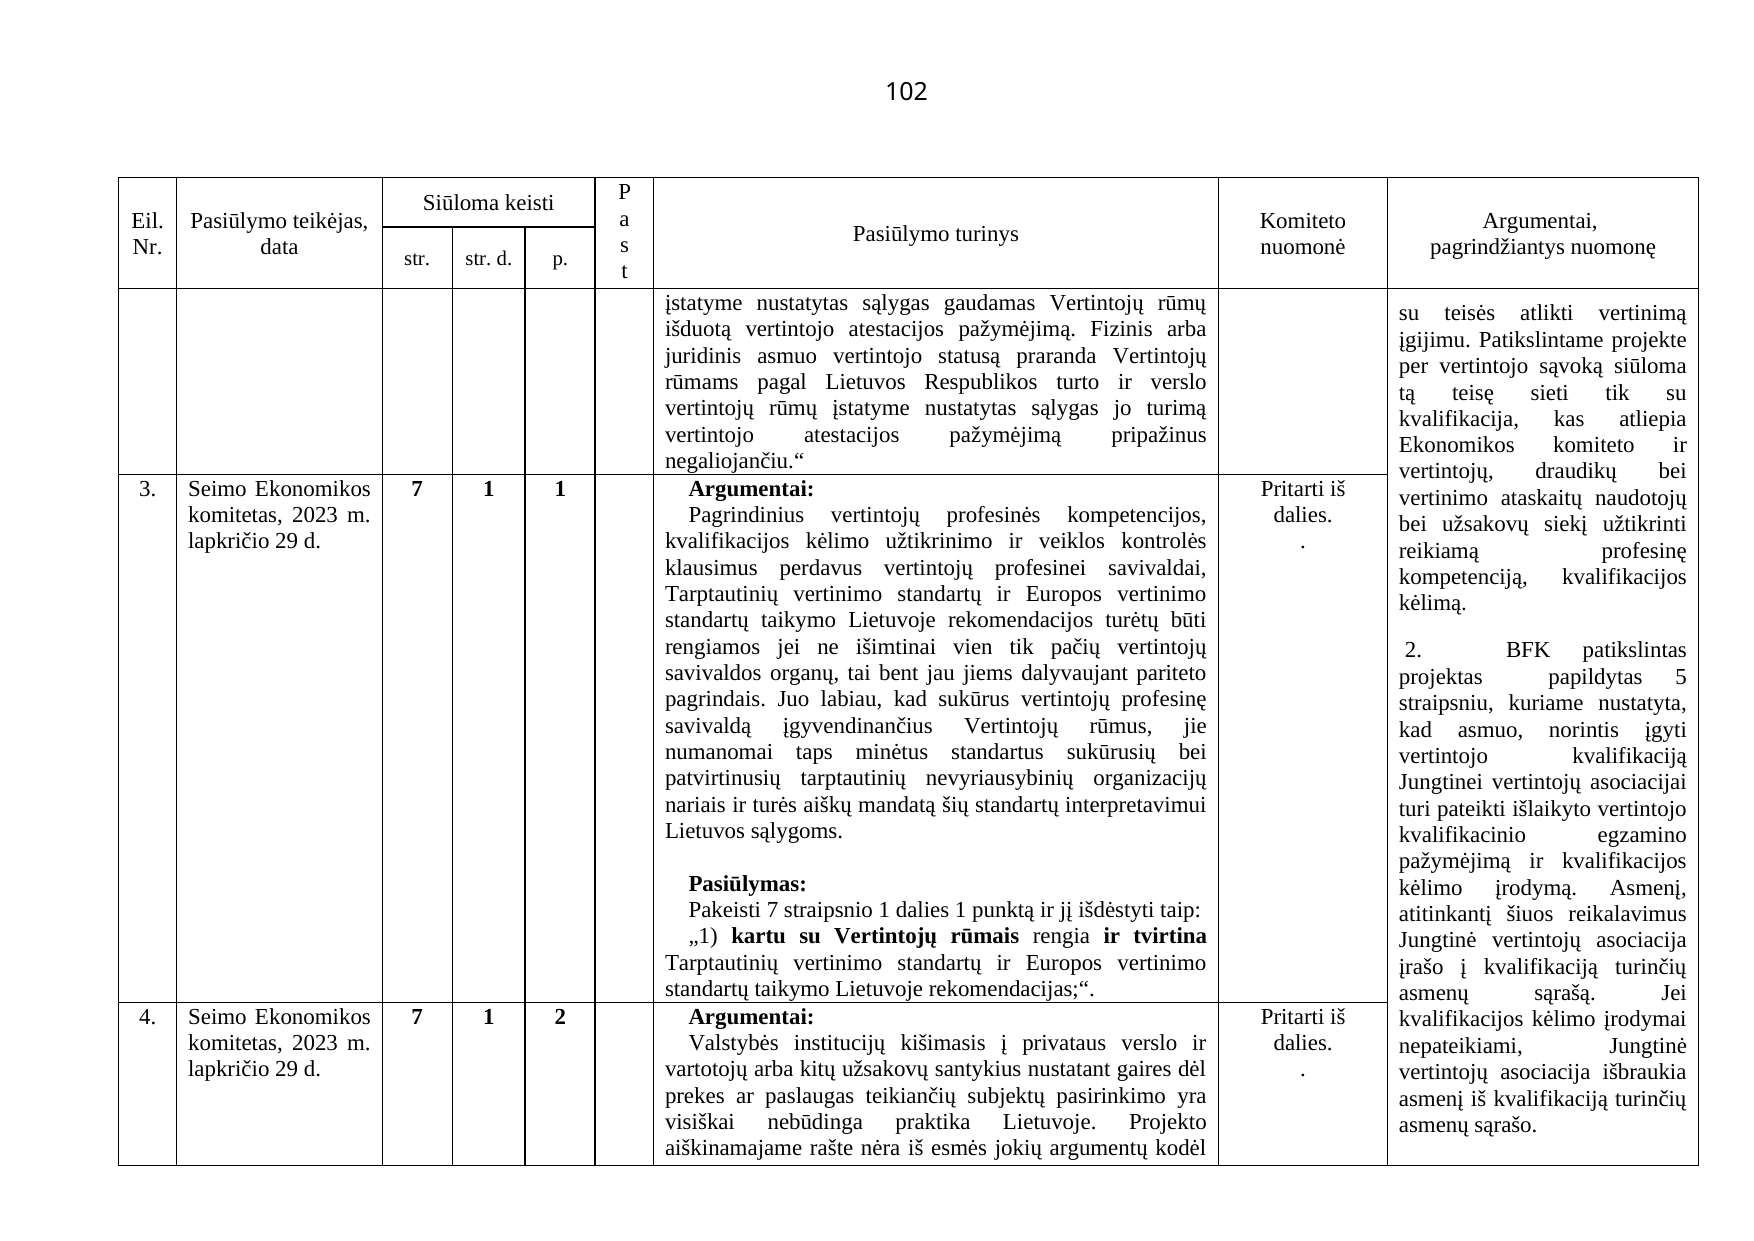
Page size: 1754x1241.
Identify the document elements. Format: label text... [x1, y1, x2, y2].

table_cell 3. [119, 475, 176, 1002]
table_header Pasiūlymo teikėjas, data [177, 178, 382, 288]
table_cell [119, 289, 176, 473]
table_cell 1 [453, 1003, 524, 1165]
table_header Eil. Nr. [119, 178, 176, 288]
table_header Pasiūlymo turinys [654, 178, 1218, 288]
table_cell 7 [383, 1003, 452, 1165]
table_cell su teisės atlikti vertinimą įgijimu. Patikslintame projekte per vertintojo sąvoką siūloma tą teisę sieti tik su kvalifikacija, kas atliepia Ekonomikos komiteto ir vertintojų, draudikų bei vertinimo ataskaitų naudotojų bei užsakovų siekį užtikrinti reikiamą profesinę kompetenciją, kvalifikacijos kėlimą. 2. BFK patikslintas projektas papildytas 5 straipsniu, kuriame nustatyta, kad asmuo, norintis įgyti vertintojo kvalifikaciją Jungtinei vertintojų asociacijai turi pateikti išlaikyto vertintojo kvalifikacinio egzamino pažymėjimą ir kvalifikacijos kėlimo įrodymą. Asmenį, atitinkantį šiuos reikalavimus Jungtinė vertintojų asociacija įrašo į kvalifikaciją turinčių asmenų sąrašą. Jei kvalifikacijos kėlimo įrodymai nepateikiami, Jungtinė vertintojų asociacija išbraukia asmenį iš kvalifikaciją turinčių asmenų sąrašo. [1388, 289, 1698, 1165]
table_cell [177, 289, 382, 473]
table_cell p. [526, 228, 594, 288]
table_cell [1219, 289, 1387, 473]
table_cell Argumentai: Pagrindinius vertintojų profesinės kompetencijos, kvalifikacijos kėlimo užtikrinimo ir veiklos kontrolės klausimus perdavus vertintojų profesinei savivaldai, Tarptautinių vertinimo standartų ir Europos vertinimo standartų taikymo Lietuvoje rekomendacijos turėtų būti rengiamos jei ne išimtinai vien tik pačių vertintojų savivaldos organų, tai bent jau jiems dalyvaujant pariteto pagrindais. Juo labiau, kad sukūrus vertintojų profesinę savivaldą įgyvendinančius Vertintojų rūmus, jie numanomai taps minėtus standartus sukūrusių bei patvirtinusių tarptautinių nevyriausybinių organizacijų nariais ir turės aiškų mandatą šių standartų interpretavimui Lietuvos sąlygoms. Pasiūlymas: Pakeisti 7 straipsnio 1 dalies 1 punktą ir jį išdėstyti taip: „1) kartu su Vertintojų rūmais rengia ir tvirtina Tarptautinių vertinimo standartų ir Europos vertinimo standartų taikymo Lietuvoje rekomendacijas;“. [654, 475, 1218, 1002]
table_cell įstatyme nustatytas sąlygas gaudamas Vertintojų rūmų išduotą vertintojo atestacijos pažymėjimą. Fizinis arba juridinis asmuo vertintojo statusą praranda Vertintojų rūmams pagal Lietuvos Respublikos turto ir verslo vertintojų rūmų įstatyme nustatytas sąlygas jo turimą vertintojo atestacijos pažymėjimą pripažinus negaliojančiu.“ [654, 289, 1218, 473]
table_cell Argumentai: Valstybės institucijų kišimasis į privataus verslo ir vartotojų arba kitų užsakovų santykius nustatant gaires dėl prekes ar paslaugas teikiančių subjektų pasirinkimo yra visiškai nebūdinga praktika Lietuvoje. Projekto aiškinamajame rašte nėra iš esmės jokių argumentų kodėl [654, 1003, 1218, 1165]
table_cell [383, 289, 452, 473]
table_cell [526, 289, 594, 473]
table_cell Seimo Ekonomikos komitetas, 2023 m. lapkričio 29 d. [177, 475, 382, 1002]
table_header Pastabos [596, 178, 653, 288]
table_cell [596, 289, 653, 473]
table_cell [596, 1003, 653, 1165]
table_header Komiteto nuomonė [1219, 178, 1387, 288]
table_cell [453, 289, 524, 473]
table_cell [596, 475, 653, 1002]
table_header Argumentai, pagrindžiantys nuomonę [1388, 178, 1698, 288]
table_cell 1 [526, 475, 594, 1002]
table_cell 7 [383, 475, 452, 1002]
table_header Siūloma keisti [383, 178, 594, 226]
table_cell Pritarti iš dalies. . [1219, 475, 1387, 1002]
table_cell 4. [119, 1003, 176, 1165]
table_cell Pritarti iš dalies. . [1219, 1003, 1387, 1165]
table_cell 1 [453, 475, 524, 1002]
table_cell Seimo Ekonomikos komitetas, 2023 m. lapkričio 29 d. [177, 1003, 382, 1165]
table_cell 2 [526, 1003, 594, 1165]
table_cell str. [383, 228, 452, 288]
table_cell str. d. [453, 228, 524, 288]
